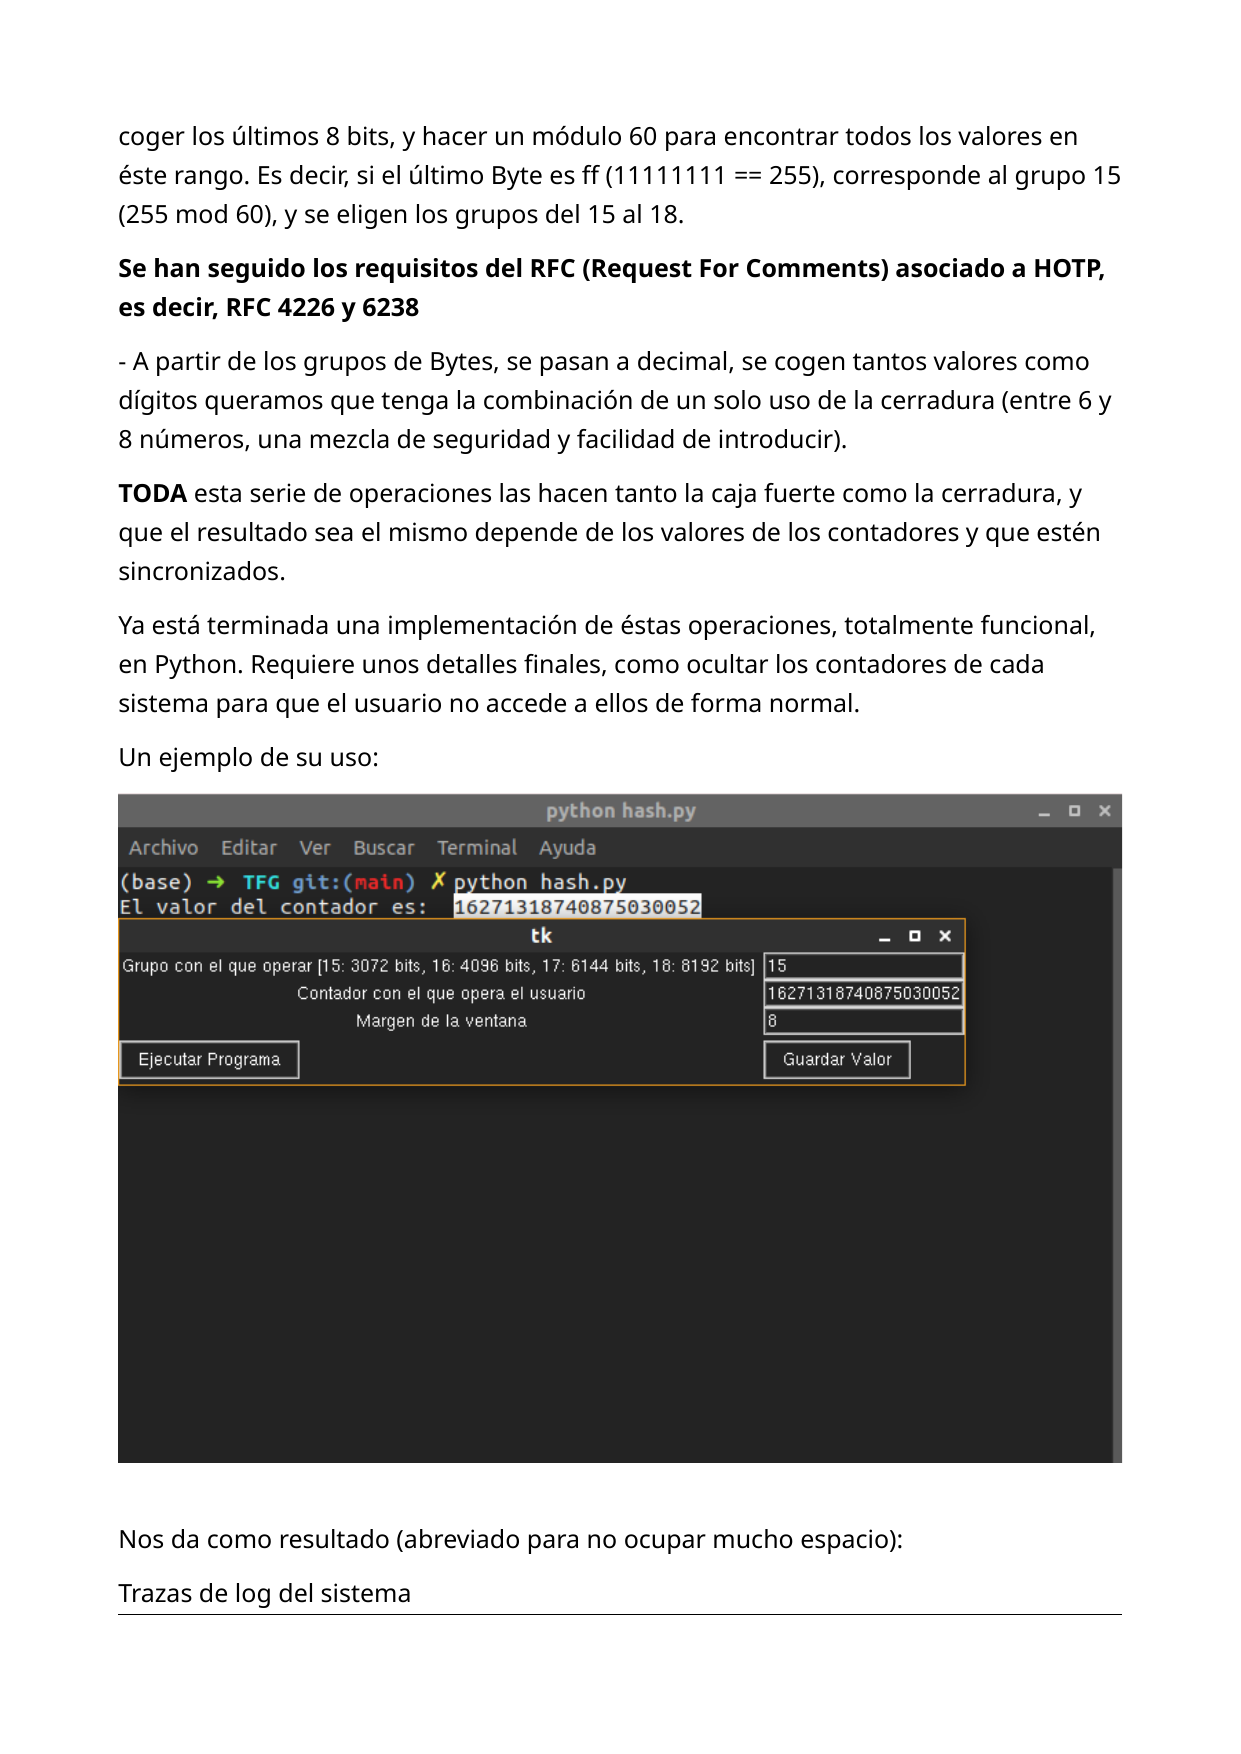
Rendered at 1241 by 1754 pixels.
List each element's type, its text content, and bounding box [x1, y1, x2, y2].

text coger los últimos 8 bits, y hacer un módulo 60 para encontrar todos los valores en éste rango. Es decir, si el último Byte es ff (11111111 == 255), corresponde al grupo 15 (255 mod 60), y se eligen los grupos del 15 al 18. [118, 118, 1122, 231]
text - A partir de los grupos de Bytes, se pasan a decimal, se cogen tantos valores como dígitos queramos que tenga la combinación de un solo uso de la cerradura (entre 6 y 8 números, una mezcla de seguridad y facilidad de introducir). [118, 343, 1122, 456]
text TODA esta serie de operaciones las hacen tanto la caja fuerte como la cerradura, y que el resultado sea el mismo depende de los valores de los contadores y que estén sincronizados. [118, 475, 1122, 588]
text Se han seguido los requisitos del RFC (Request For Comments) asociado a HOTP, es decir, RFC 4226 y 6238 [118, 250, 1122, 323]
text Ya está terminada una implementación de éstas operaciones, totalmente funcional, en Python. Requiere unos detalles finales, como ocultar los contadores de cada sistema para que el usuario no accede a ellos de forma normal. [118, 607, 1122, 720]
picture [118, 793, 1123, 1463]
text Trazas de log del sistema [118, 1575, 1122, 1614]
text Nos da como resultado (abreviado para no ocupar mucho espacio): [118, 1522, 1122, 1556]
text Un ejemplo de su uso: [118, 739, 1122, 773]
